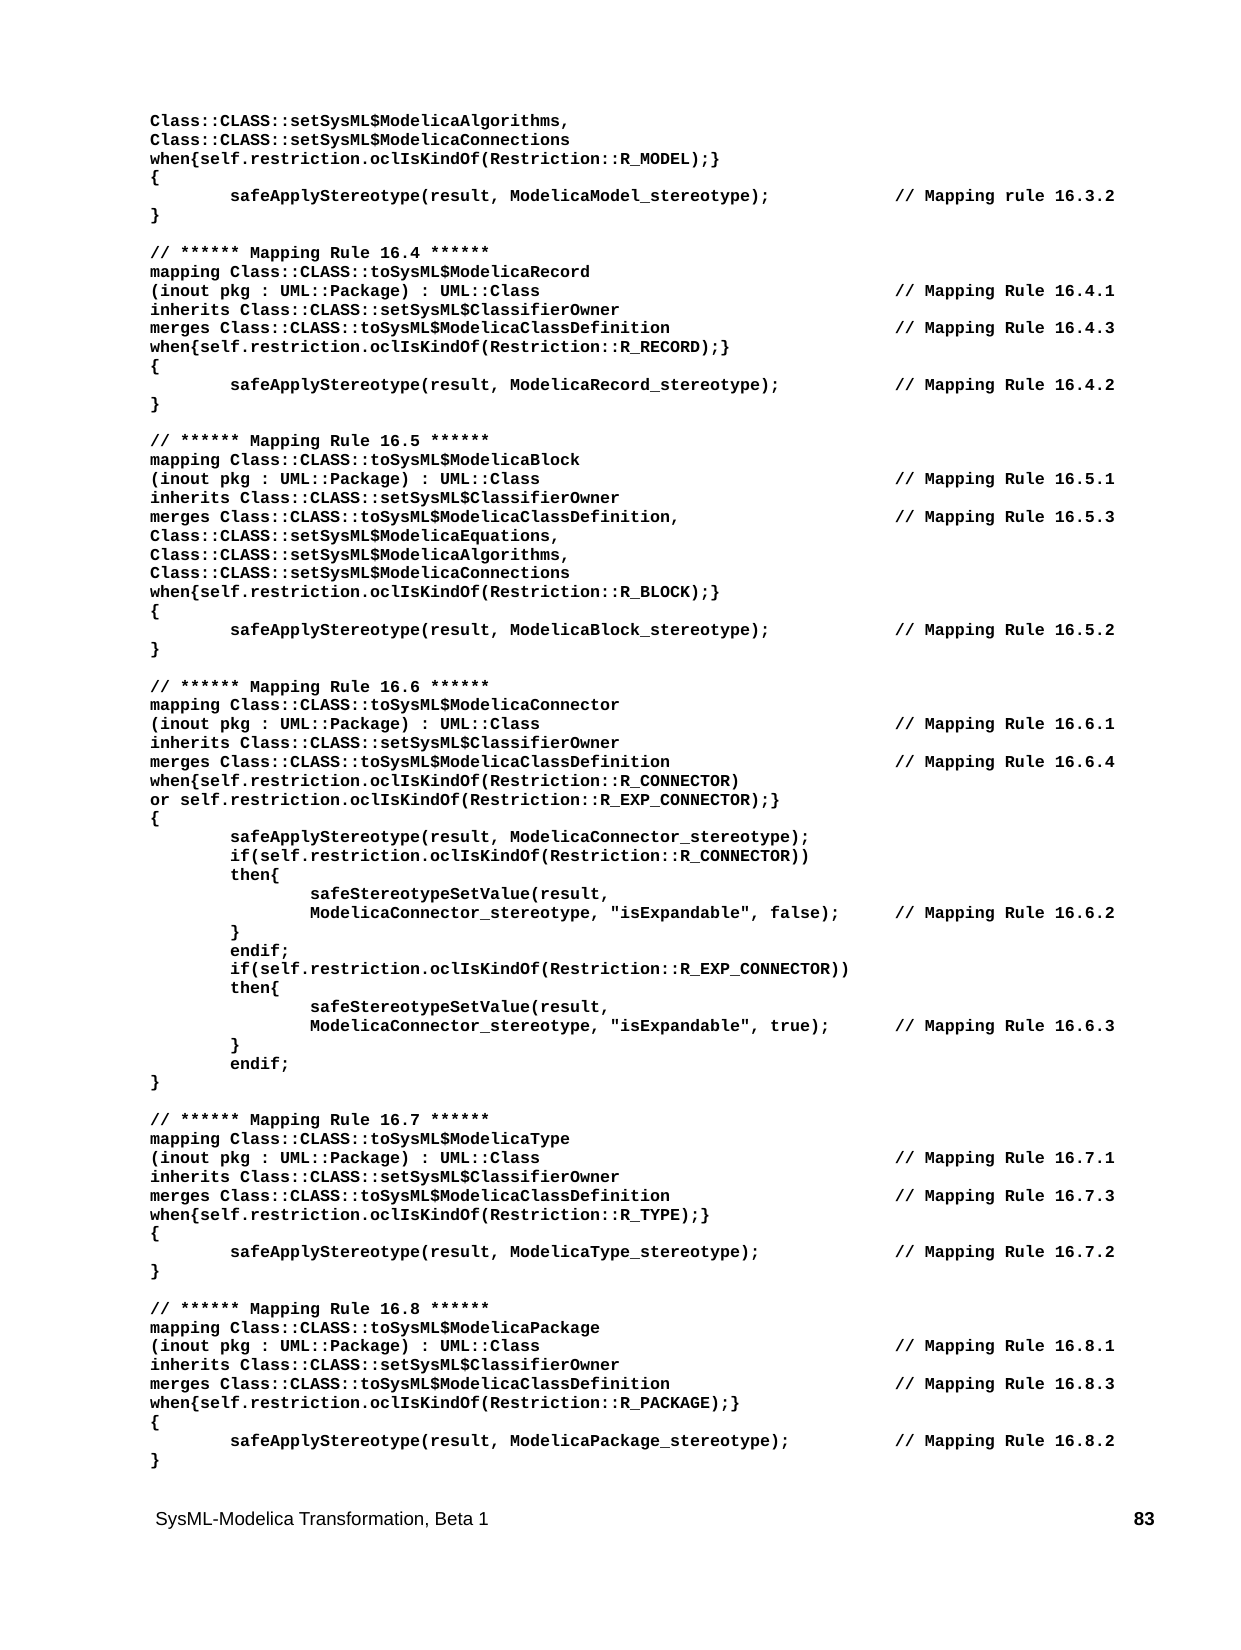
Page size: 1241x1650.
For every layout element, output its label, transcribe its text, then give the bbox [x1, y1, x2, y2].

text Class::CLASS::setSysML$ModelicaEquations, [150, 527, 1166, 546]
text { [150, 810, 1166, 829]
text (inout pkg : UML::Package) : UML::Class // Mapping Rule 16.7.1 [150, 1149, 1166, 1168]
text merges Class::CLASS::toSysML$ModelicaClassDefinition // Mapping Rule 16.4.3 [150, 320, 1166, 339]
text merges Class::CLASS::toSysML$ModelicaClassDefinition // Mapping Rule 16.7.3 [150, 1187, 1166, 1206]
text when{self.restriction.oclIsKindOf(Restriction::R_BLOCK);} [150, 584, 1166, 603]
text mapping Class::CLASS::toSysML$ModelicaConnector [150, 697, 1166, 716]
text merges Class::CLASS::toSysML$ModelicaClassDefinition // Mapping Rule 16.8.3 [150, 1376, 1166, 1394]
text or self.restriction.oclIsKindOf(Restriction::R_EXP_CONNECTOR);} [150, 791, 1166, 810]
text when{self.restriction.oclIsKindOf(Restriction::R_TYPE);} [150, 1206, 1166, 1225]
text when{self.restriction.oclIsKindOf(Restriction::R_CONNECTOR) [150, 772, 1166, 791]
text when{self.restriction.oclIsKindOf(Restriction::R_MODEL);} [150, 150, 1166, 169]
text } [150, 923, 1166, 942]
text Class::CLASS::setSysML$ModelicaConnections [150, 131, 1166, 150]
text safeApplyStereotype(result, ModelicaRecord_stereotype); // Mapping Rule 16.4.2 [150, 376, 1166, 395]
text endif; [150, 1055, 1166, 1074]
text endif; [150, 942, 1166, 961]
text safeApplyStereotype(result, ModelicaBlock_stereotype); // Mapping Rule 16.5.2 [150, 622, 1166, 640]
text } [150, 1036, 1166, 1055]
text } [150, 640, 1166, 659]
text (inout pkg : UML::Package) : UML::Class // Mapping Rule 16.8.1 [150, 1338, 1166, 1357]
text safeStereotypeSetValue(result, [150, 999, 1166, 1017]
text mapping Class::CLASS::toSysML$ModelicaRecord [150, 263, 1166, 282]
text // ****** Mapping Rule 16.4 ****** [150, 244, 1166, 263]
text inherits Class::CLASS::setSysML$ClassifierOwner [150, 301, 1166, 320]
text // ****** Mapping Rule 16.5 ****** [150, 433, 1166, 452]
text when{self.restriction.oclIsKindOf(Restriction::R_PACKAGE);} [150, 1394, 1166, 1413]
text { [150, 169, 1166, 188]
text merges Class::CLASS::toSysML$ModelicaClassDefinition, // Mapping Rule 16.5.3 [150, 508, 1166, 527]
text // ****** Mapping Rule 16.6 ****** [150, 678, 1166, 697]
text (inout pkg : UML::Package) : UML::Class // Mapping Rule 16.6.1 [150, 716, 1166, 735]
text safeApplyStereotype(result, ModelicaType_stereotype); // Mapping Rule 16.7.2 [150, 1244, 1166, 1263]
text inherits Class::CLASS::setSysML$ClassifierOwner [150, 1168, 1166, 1187]
text ModelicaConnector_stereotype, "isExpandable", true); // Mapping Rule 16.6.3 [150, 1017, 1166, 1036]
text { [150, 1225, 1166, 1244]
text } [150, 1263, 1166, 1281]
text { [150, 358, 1166, 376]
text merges Class::CLASS::toSysML$ModelicaClassDefinition // Mapping Rule 16.6.4 [150, 753, 1166, 772]
text // ****** Mapping Rule 16.8 ****** [150, 1300, 1166, 1319]
text mapping Class::CLASS::toSysML$ModelicaPackage [150, 1319, 1166, 1338]
text // ****** Mapping Rule 16.7 ****** [150, 1112, 1166, 1131]
text then{ [150, 867, 1166, 886]
text Class::CLASS::setSysML$ModelicaAlgorithms, [150, 546, 1166, 565]
text inherits Class::CLASS::setSysML$ClassifierOwner [150, 735, 1166, 753]
text if(self.restriction.oclIsKindOf(Restriction::R_EXP_CONNECTOR)) [150, 961, 1166, 980]
text if(self.restriction.oclIsKindOf(Restriction::R_CONNECTOR)) [150, 848, 1166, 867]
text ModelicaConnector_stereotype, "isExpandable", false); // Mapping Rule 16.6.2 [150, 904, 1166, 923]
text } [150, 1074, 1166, 1093]
text (inout pkg : UML::Package) : UML::Class // Mapping Rule 16.4.1 [150, 282, 1166, 301]
text safeStereotypeSetValue(result, [150, 886, 1166, 904]
text Class::CLASS::setSysML$ModelicaConnections [150, 565, 1166, 584]
text } [150, 395, 1166, 414]
text } [150, 1451, 1166, 1470]
text when{self.restriction.oclIsKindOf(Restriction::R_RECORD);} [150, 339, 1166, 358]
text safeApplyStereotype(result, ModelicaConnector_stereotype); [150, 829, 1166, 848]
text then{ [150, 980, 1166, 999]
text Class::CLASS::setSysML$ModelicaAlgorithms, [150, 112, 1166, 131]
text (inout pkg : UML::Package) : UML::Class // Mapping Rule 16.5.1 [150, 471, 1166, 489]
text safeApplyStereotype(result, ModelicaModel_stereotype); // Mapping rule 16.3.2 [150, 188, 1166, 207]
text } [150, 207, 1166, 226]
text inherits Class::CLASS::setSysML$ClassifierOwner [150, 1357, 1166, 1376]
text mapping Class::CLASS::toSysML$ModelicaBlock [150, 452, 1166, 471]
text inherits Class::CLASS::setSysML$ClassifierOwner [150, 489, 1166, 508]
text safeApplyStereotype(result, ModelicaPackage_stereotype); // Mapping Rule 16.8.2 [150, 1432, 1166, 1451]
text { [150, 1413, 1166, 1432]
text mapping Class::CLASS::toSysML$ModelicaType [150, 1131, 1166, 1149]
text { [150, 603, 1166, 622]
